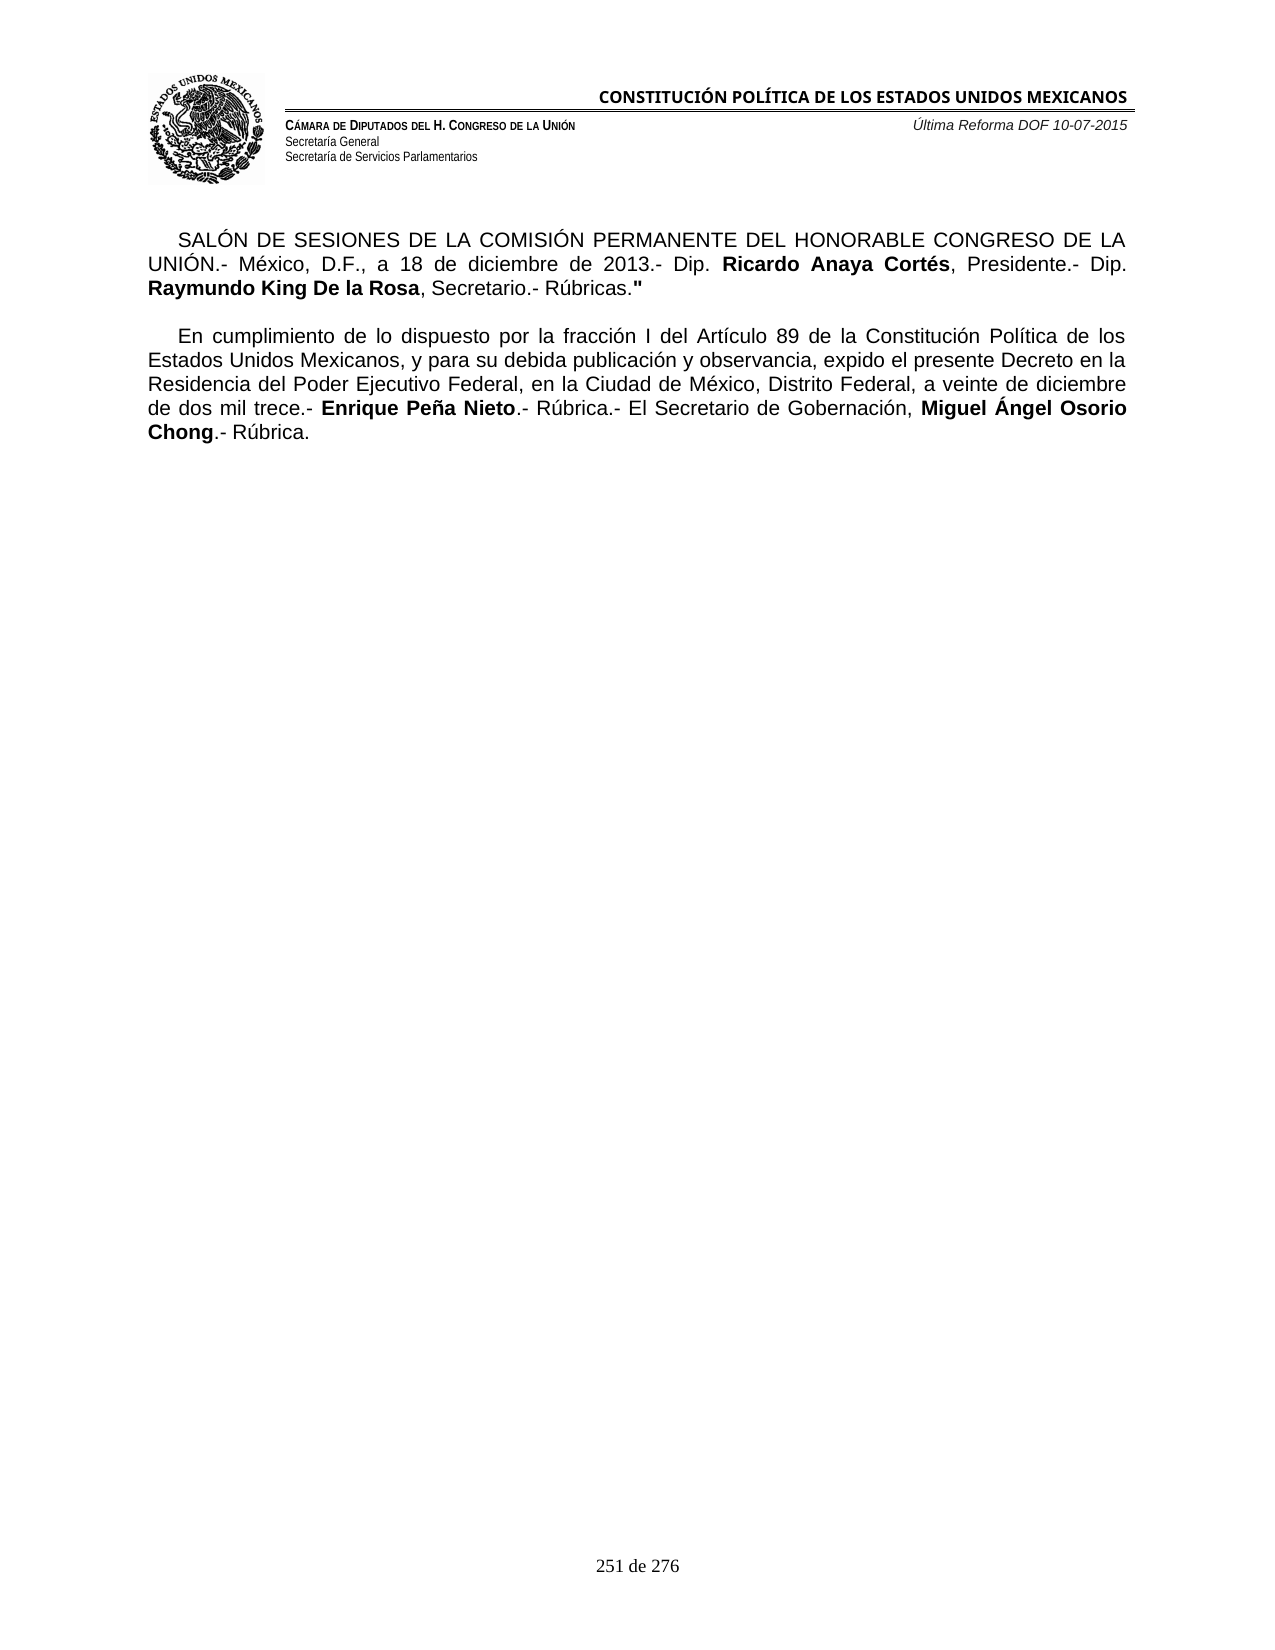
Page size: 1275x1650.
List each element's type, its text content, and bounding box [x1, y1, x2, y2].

text En cumplimiento de lo dispuesto por la fracción I del Artículo 89 de la Constitución Política de los Estados Unidos Mexicanos, y para su debida publicación y observancia, expido el presente Decreto en la Residencia del Poder Ejecutivo Federal, en la Ciudad de México, Distrito Federal, a veinte de diciembre de dos mil trece.- Enrique Peña Nieto.- Rúbrica.- El Secretario de Gobernación, Miguel Ángel Osorio Chong.- Rúbrica. [148, 324, 1127, 444]
text SALÓN DE SESIONES DE LA COMISIÓN PERMANENTE DEL HONORABLE CONGRESO DE LA UNIÓN.- México, D.F., a 18 de diciembre de 2013.- Dip. Ricardo Anaya Cortés, Presidente.- Dip. Raymundo King De la Rosa, Secretario.- Rúbricas." [148, 228, 1127, 300]
